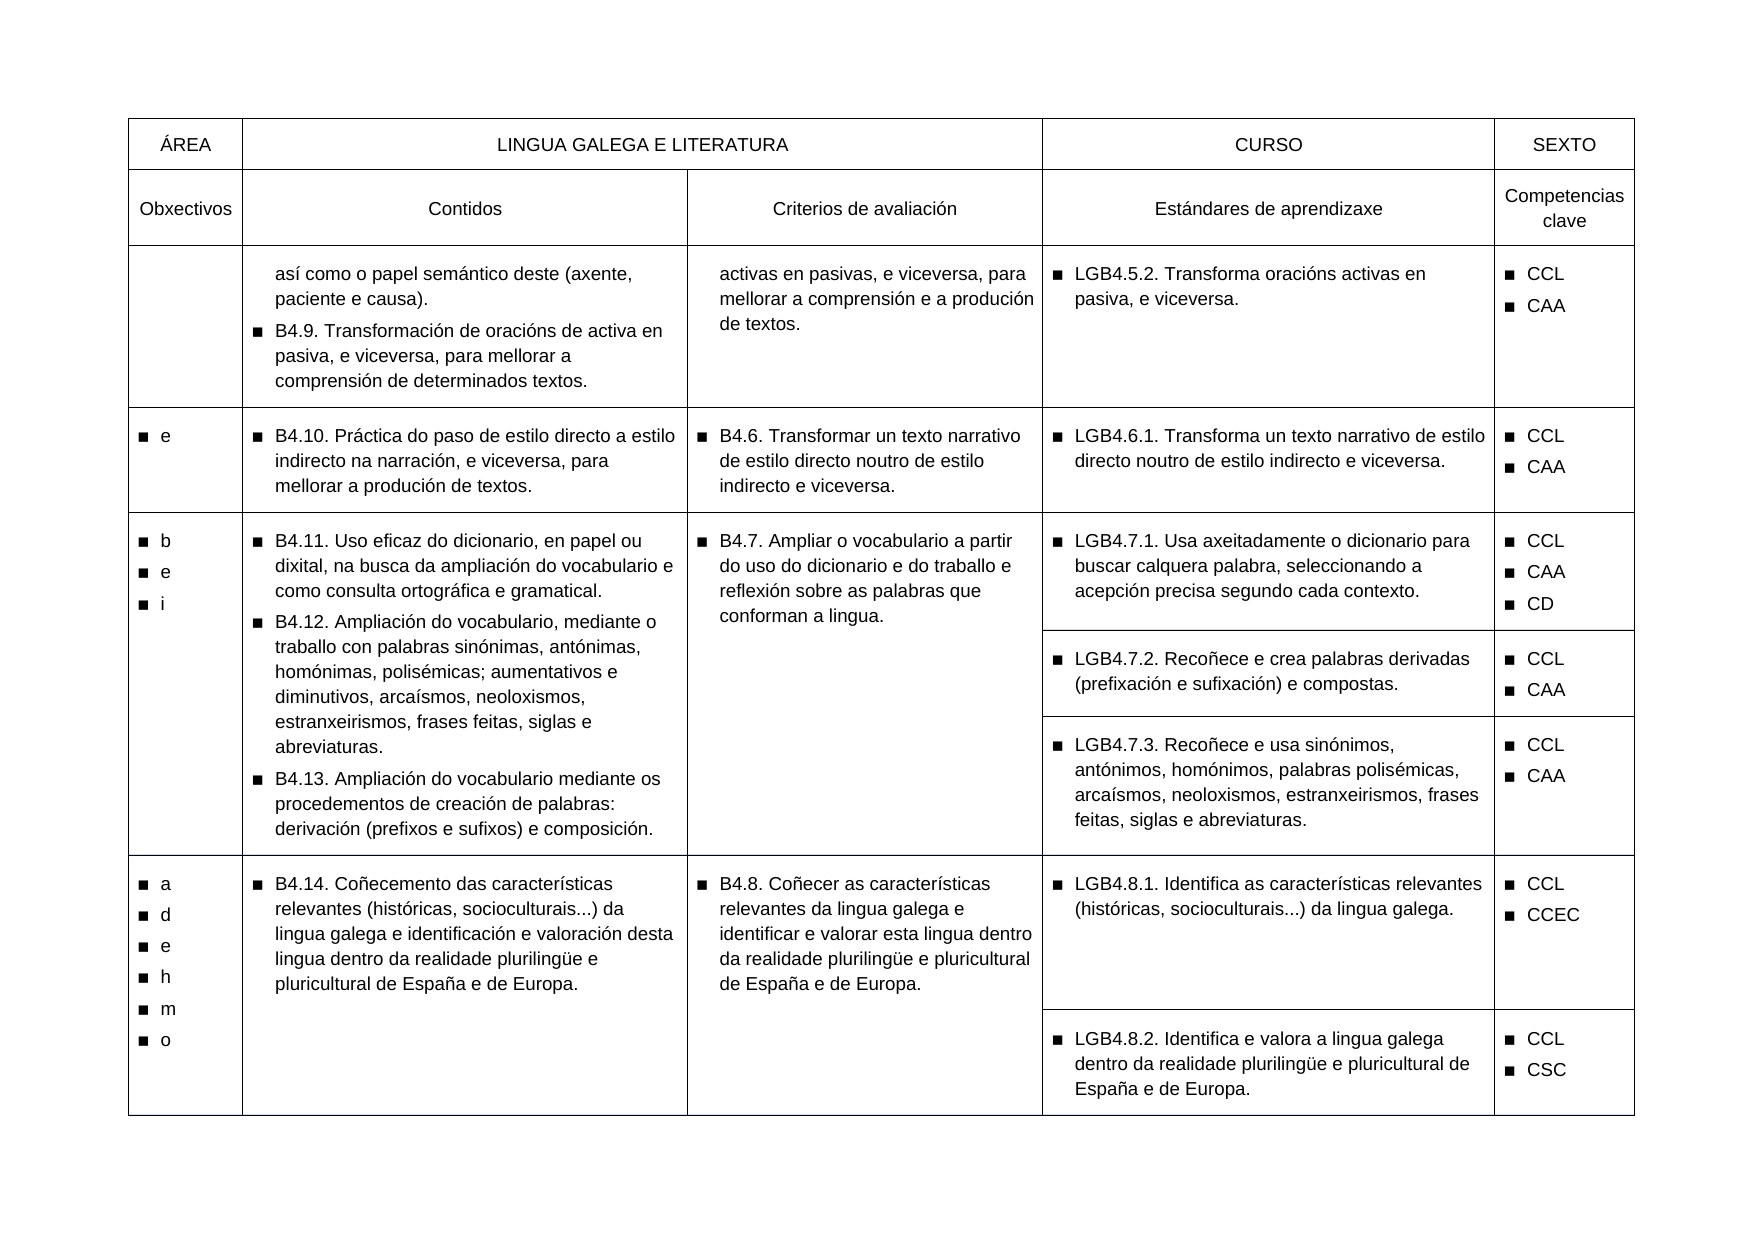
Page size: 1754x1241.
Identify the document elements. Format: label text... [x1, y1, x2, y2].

table_cell B4.7. Ampliar o vocabulario a partir do uso do dicionario e do traballo e reflexión sobre as palabras que conforman a lingua. [688, 513, 1042, 854]
table_cell CCL CSC CCEC [1495, 1010, 1634, 1114]
table_cell CCL CAA [1495, 717, 1634, 854]
table_cell LGB4.6.1. Transforma un texto narrativo de estilo directo noutro de estilo indirecto e viceversa. [1043, 408, 1494, 512]
table_cell Obxectivos [129, 170, 242, 245]
table_cell CCL CAA [1495, 246, 1634, 407]
table_cell CCL CAA [1495, 631, 1634, 716]
table_cell activas en pasivas, e viceversa, para mellorar a comprensión e a produción de textos. [688, 246, 1042, 407]
table_cell LGB4.7.3. Recoñece e usa sinónimos, antónimos, homónimos, palabras polisémicas, arcaísmos, neoloxismos, estranxeirismos, frases feitas, siglas e abreviaturas. [1043, 717, 1494, 854]
table_cell CCL CAA [1495, 408, 1634, 512]
table_cell Contidos [243, 170, 687, 245]
table_cell LGB4.7.1. Usa axeitadamente o dicionario para buscar calquera palabra, seleccionando a acepción precisa segundo cada contexto. [1043, 513, 1494, 629]
table_cell LGB4.8.1. Identifica as características relevantes (históricas, socioculturais...) da lingua galega. [1043, 856, 1494, 1009]
table_cell B4.8. Coñecer as características relevantes da lingua galega e identificar e valorar esta lingua dentro da realidade plurilingüe e pluricultural de España e de Europa. [688, 856, 1042, 1114]
table_cell LGB4.8.2. Identifica e valora a lingua galega dentro da realidade plurilingüe e pluricultural de España e de Europa. [1043, 1010, 1494, 1114]
table_header ÁREA [129, 119, 242, 169]
table_cell LGB4.7.2. Recoñece e crea palabras derivadas (prefixación e sufixación) e compostas. [1043, 631, 1494, 716]
table_header LINGUA GALEGA E LITERATURA [243, 119, 1042, 169]
table_cell B4.14. Coñecemento das características relevantes (históricas, socioculturais...) da lingua galega e identificación e valoración desta lingua dentro da realidade plurilingüe e pluricultural de España e de Europa. [243, 856, 687, 1114]
table_cell a d e h m o [129, 856, 242, 1114]
table_cell B4.6. Transformar un texto narrativo de estilo directo noutro de estilo indirecto e viceversa. [688, 408, 1042, 512]
table_cell [129, 246, 242, 407]
table_cell B4.10. Práctica do paso de estilo directo a estilo indirecto na narración, e viceversa, para mellorar a produción de textos. [243, 408, 687, 512]
table_header CURSO [1043, 119, 1494, 169]
table_cell e [129, 408, 242, 512]
table_cell B4.11. Uso eficaz do dicionario, en papel ou dixital, na busca da ampliación do vocabulario e como consulta ortográfica e gramatical. B4.12. Ampliación do vocabulario, mediante o traballo con palabras sinónimas, antónimas, homónimas, polisémicas; aumentativos e diminutivos, arcaísmos, neoloxismos, estranxeirismos, frases feitas, siglas e abreviaturas. B4.13. Ampliación do vocabulario mediante os procedementos de creación de palabras: derivación (prefixos e sufixos) e composición. [243, 513, 687, 854]
table_cell CCL CCEC [1495, 856, 1634, 1009]
table_cell b e i [129, 513, 242, 854]
table_cell Criterios de avaliación [688, 170, 1042, 245]
table_cell así como o papel semántico deste (axente, paciente e causa). B4.9. Transformación de oracións de activa en pasiva, e viceversa, para mellorar a comprensión de determinados textos. [243, 246, 687, 407]
table_cell Competencias clave [1495, 170, 1634, 245]
table_header SEXTO [1495, 119, 1634, 169]
table_cell CCL CAA CD [1495, 513, 1634, 629]
table_cell LGB4.5.2. Transforma oracións activas en pasiva, e viceversa. [1043, 246, 1494, 407]
table_cell Estándares de aprendizaxe [1043, 170, 1494, 245]
